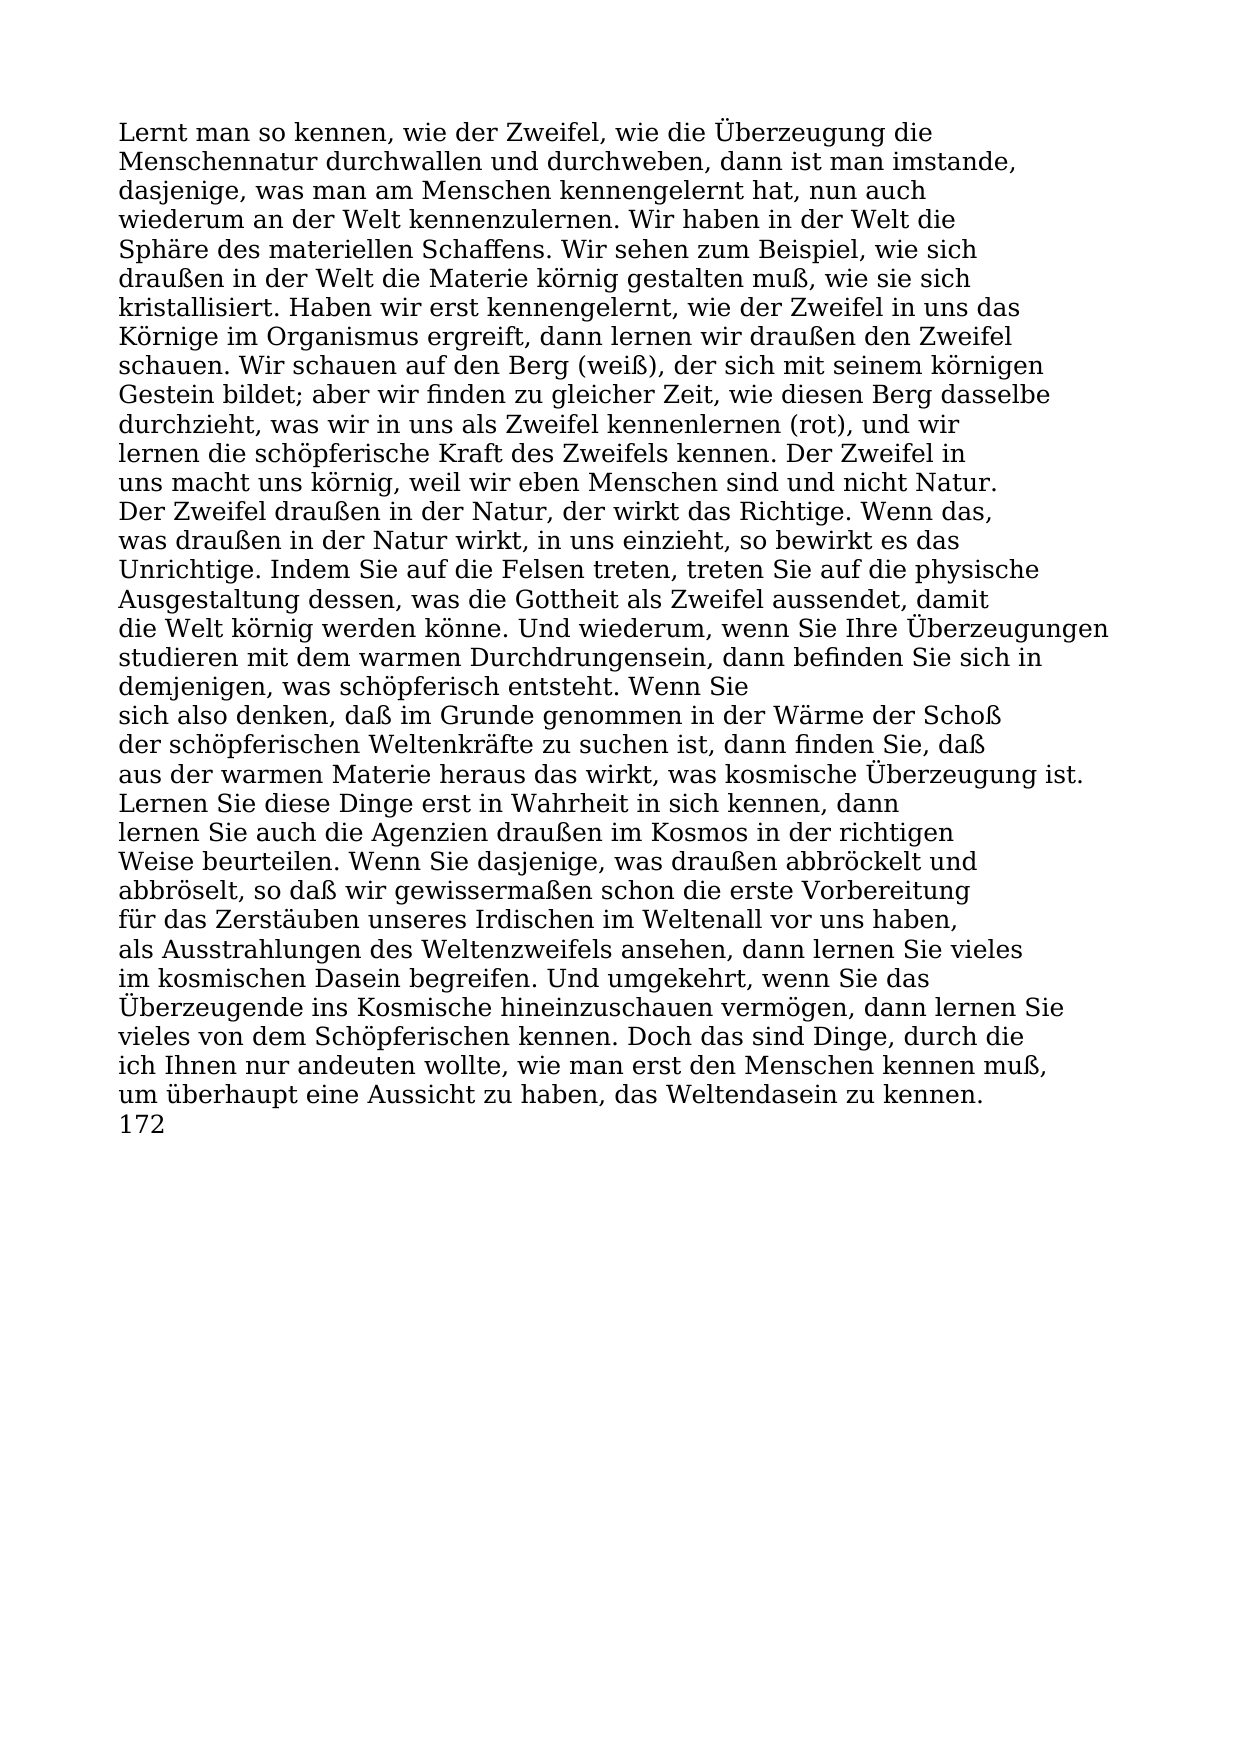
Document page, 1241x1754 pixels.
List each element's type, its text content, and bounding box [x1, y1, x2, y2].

text lernen Sie auch die Agenzien draußen im Kosmos in der richtigen [118, 818, 1122, 847]
text Sphäre des materiellen Schaffens. Wir sehen zum Beispiel, wie sich [118, 235, 1122, 264]
text ich Ihnen nur andeuten wollte, wie man erst den Menschen kennen muß, [118, 1051, 1122, 1081]
text dasjenige, was man am Menschen kennengelernt hat, nun auch [118, 176, 1122, 206]
text Ausgestaltung dessen, was die Gottheit als Zweifel aussendet, damit [118, 585, 1122, 614]
text für das Zerstäuben unseres Irdischen im Weltenall vor uns haben, [118, 906, 1122, 935]
text abbröselt, so daß wir gewissermaßen schon die erste Vorbereitung [118, 876, 1122, 906]
text uns macht uns körnig, weil wir eben Menschen sind und nicht Natur. [118, 468, 1122, 497]
text Körnige im Organismus ergreift, dann lernen wir draußen den Zweifel schauen. Wir schauen auf den Berg (weiß), der sich mit seinem körnigen Gestein bildet; aber wir finden zu gleicher Zeit, wie diesen Berg dasselbe durchzieht, was wir in uns als Zweifel kennenlernen (rot), und wir [118, 322, 1122, 439]
text der schöpferischen Weltenkräfte zu suchen ist, dann finden Sie, daß [118, 731, 1122, 760]
text im kosmischen Dasein begreifen. Und umgekehrt, wenn Sie das Überzeugende ins Kosmische hineinzuschauen vermögen, dann lernen Sie [118, 964, 1122, 1022]
text 172 [118, 1110, 1122, 1139]
text was draußen in der Natur wirkt, in uns einzieht, so bewirkt es das [118, 526, 1122, 556]
text vieles von dem Schöpferischen kennen. Doch das sind Dinge, durch die [118, 1022, 1122, 1051]
text lernen die schöpferische Kraft des Zweifels kennen. Der Zweifel in [118, 439, 1122, 468]
text aus der warmen Materie heraus das wirkt, was kosmische Überzeugung ist. [118, 760, 1122, 789]
text Weise beurteilen. Wenn Sie dasjenige, was draußen abbröckelt und [118, 847, 1122, 876]
text um überhaupt eine Aussicht zu haben, das Weltendasein zu kennen. [118, 1081, 1122, 1110]
text kristallisiert. Haben wir erst kennengelernt, wie der Zweifel in uns das [118, 293, 1122, 322]
text Menschennatur durchwallen und durchweben, dann ist man imstande, [118, 147, 1122, 176]
text die Welt körnig werden könne. Und wiederum, wenn Sie Ihre Überzeugungen studieren mit dem warmen Durchdrungensein, dann befinden Sie sich in demjenigen, was schöpferisch entsteht. Wenn Sie [118, 614, 1122, 701]
text draußen in der Welt die Materie körnig gestalten muß, wie sie sich [118, 264, 1122, 293]
text als Ausstrahlungen des Weltenzweifels ansehen, dann lernen Sie vieles [118, 935, 1122, 964]
text Lernt man so kennen, wie der Zweifel, wie die Überzeugung die [118, 118, 1122, 147]
text Lernen Sie diese Dinge erst in Wahrheit in sich kennen, dann [118, 789, 1122, 818]
text Der Zweifel draußen in der Natur, der wirkt das Richtige. Wenn das, [118, 497, 1122, 526]
text sich also denken, daß im Grunde genommen in der Wärme der Schoß [118, 701, 1122, 731]
text Unrichtige. Indem Sie auf die Felsen treten, treten Sie auf die physische [118, 556, 1122, 585]
text wiederum an der Welt kennenzulernen. Wir haben in der Welt die [118, 206, 1122, 235]
